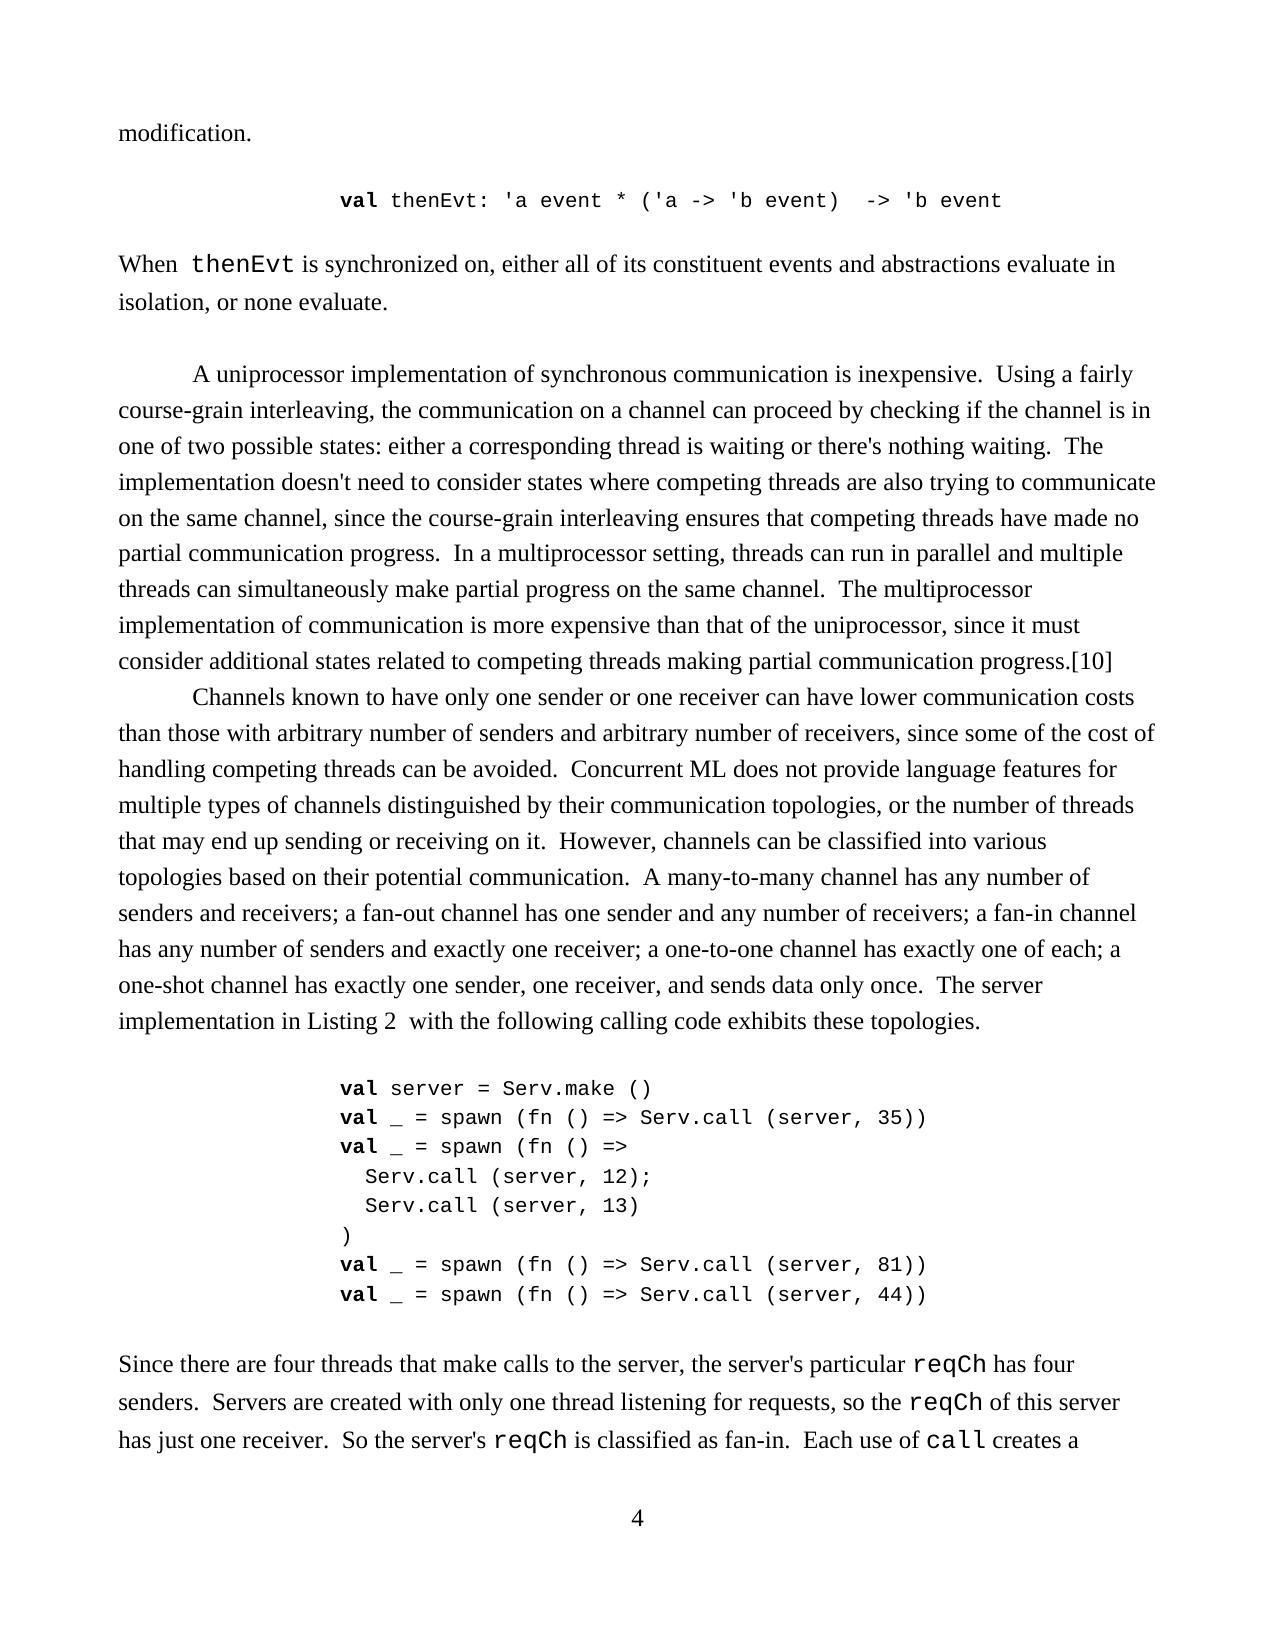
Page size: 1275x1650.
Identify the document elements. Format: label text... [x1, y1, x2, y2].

text Channels known to have only one sender or one receiver can have lower communication costs than those with arbitrary number of senders and arbitrary number of receivers, since some of the cost of handling competing threads can be avoided. Concurrent ML does not provide language features for multiple types of channels distinguished by their communication topologies, or the number of threads that may end up sending or receiving on it. However, channels can be classified into various topologies based on their potential communication. A many-to-many channel has any number of senders and receivers; a fan-out channel has one sender and any number of receivers; a fan-in channel has any number of senders and exactly one receiver; a one-to-one channel has exactly one of each; a one-shot channel has exactly one sender, one receiver, and sends data only once. The server implementation in Listing 2 with the following calling code exhibits these topologies. [118, 682, 1157, 1034]
text modification. [118, 118, 1157, 147]
text val server = Serv.make () [340, 1078, 1157, 1101]
text Serv.call (server, 12); [118, 1166, 1157, 1190]
text When thenEvt is synchronized on, either all of its constituent events and abstractions evaluate in isolation, or none evaluate. [118, 249, 1157, 316]
text A uniprocessor implementation of synchronous communication is inexpensive. Using a fairly course-grain interleaving, the communication on a channel can proceed by checking if the channel is in one of two possible states: either a corresponding thread is waiting or there's nothing waiting. The implementation doesn't need to consider states where competing threads are also trying to communicate on the same channel, since the course-grain interleaving ensures that competing threads have made no partial communication progress. In a multiprocessor setting, threads can run in parallel and multiple threads can simultaneously make partial progress on the same channel. The multiprocessor implementation of communication is more expensive than that of the uniprocessor, since it must consider additional states related to competing threads making partial communication progress.[10] [118, 359, 1157, 675]
text val _ = spawn (fn () => [340, 1137, 1157, 1160]
text val _ = spawn (fn () => Serv.call (server, 81)) [340, 1254, 1157, 1278]
text ) [340, 1225, 1157, 1249]
text Since there are four threads that make calls to the server, the server's particular reqCh has four senders. Servers are created with only one thread listening for requests, so the reqCh of this server has just one receiver. So the server's reqCh is classified as fan-in. Each use of call creates a [118, 1349, 1157, 1456]
text val _ = spawn (fn () => Serv.call (server, 35)) [340, 1107, 1157, 1131]
text val _ = spawn (fn () => Serv.call (server, 44)) [340, 1284, 1157, 1308]
text Serv.call (server, 13) [340, 1196, 1157, 1219]
text val thenEvt: 'a event * ('a -> 'b event) -> 'b event [340, 190, 1157, 214]
